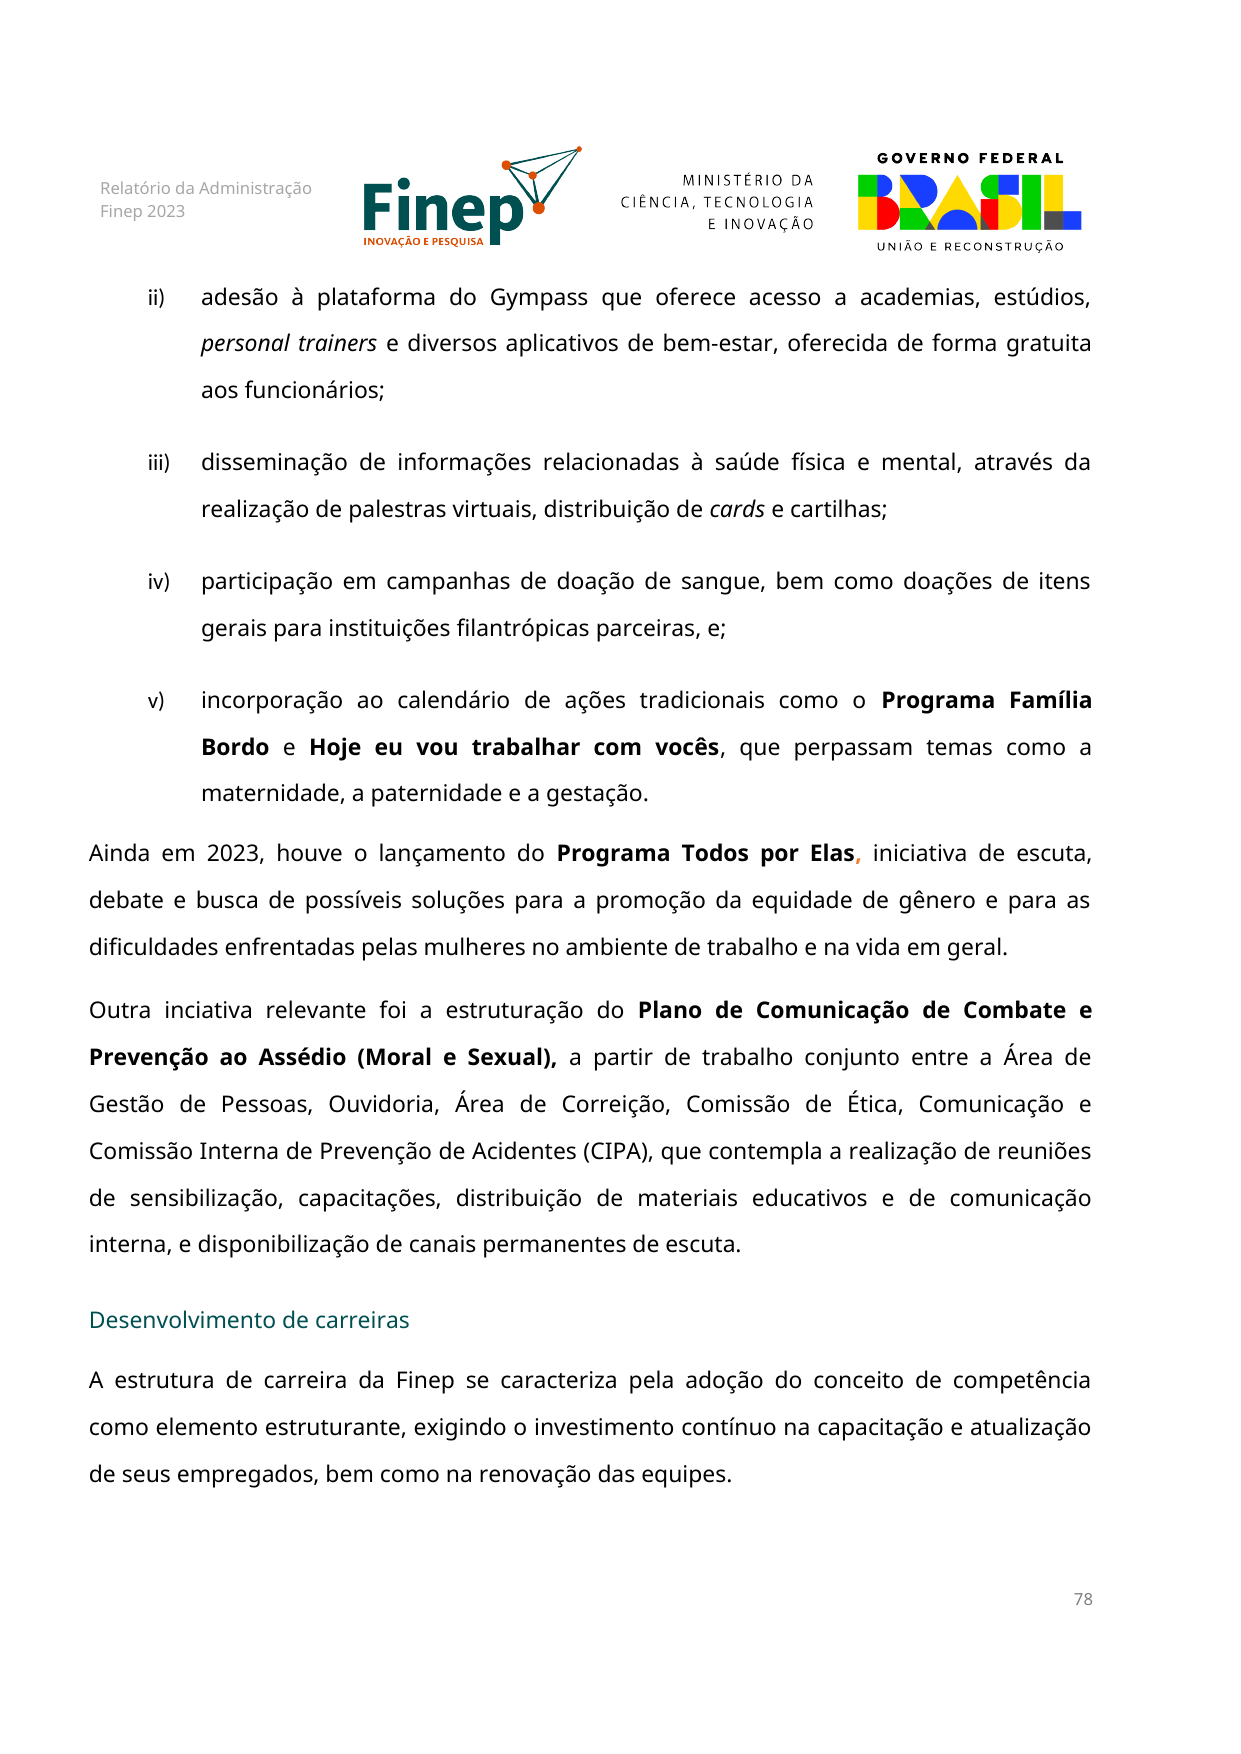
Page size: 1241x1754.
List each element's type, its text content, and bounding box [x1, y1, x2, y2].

list adesão à plataforma do Gympass que oferece acesso a academias, estúdios, personal trainers e diversos aplicativos de bem-estar, oferecida de forma gratuita aos funcionários; [148, 280, 1093, 405]
text Ainda em 2023, houve o lançamento do Programa Todos por Elas, iniciativa de escuta, debate e busca de possíveis soluções para a promoção da equidade de gênero e para as dificuldades enfrentadas pelas mulheres no ambiente de trabalho e na vida em geral. [89, 837, 1093, 962]
text Desenvolvimento de carreiras [89, 1304, 1093, 1336]
list disseminação de informações relacionadas à saúde física e mental, através da realização de palestras virtuais, distribuição de cards e cartilhas; [148, 446, 1093, 524]
text Outra inciativa relevante foi a estruturação do Plano de Comunicação de Combate e Prevenção ao Assédio (Moral e Sexual), a partir de trabalho conjunto entre a Área de Gestão de Pessoas, Ouvidoria, Área de Correição, Comissão de Ética, Comunicação e Comissão Interna de Prevenção de Acidentes (CIPA), que contempla a realização de reuniões de sensibilização, capacitações, distribuição de materiais educativos e de comunicação interna, e disponibilização de canais permanentes de escuta. [89, 994, 1093, 1259]
list incorporação ao calendário de ações tradicionais como o Programa Família Bordo e Hoje eu vou trabalhar com vocês, que perpassam temas como a maternidade, a paternidade e a gestação. [148, 683, 1093, 808]
text A estrutura de carreira da Finep se caracteriza pela adoção do conceito de competência como elemento estruturante, exigindo o investimento contínuo na capacitação e atualização de seus empregados, bem como na renovação das equipes. [89, 1364, 1093, 1489]
list participação em campanhas de doação de sangue, bem como doações de itens gerais para instituições filantrópicas parceiras, e; [148, 565, 1093, 643]
